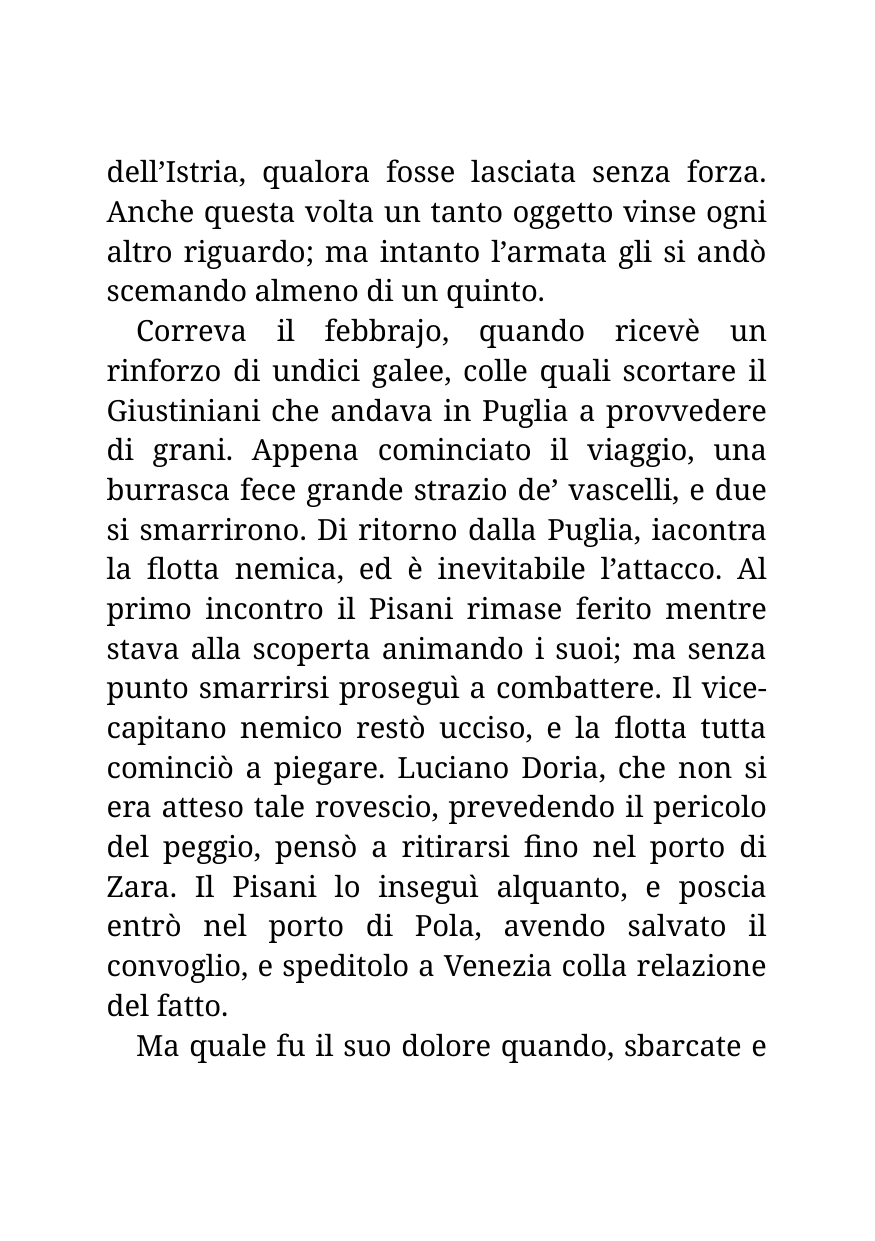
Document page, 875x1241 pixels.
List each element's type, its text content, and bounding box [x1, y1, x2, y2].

text Correva il febbrajo, quando ricevè un rinforzo di undici galee, colle quali scortare il Giustiniani che andava in Puglia a provvedere di grani. Appena cominciato il viaggio, una burrasca fece grande strazio de’ vascelli, e due si smarrirono. Di ritorno dalla Puglia, iacontra la flotta nemica, ed è inevitabile l’attacco. Al primo incontro il Pisani rimase ferito mentre stava alla scoperta animando i suoi; ma senza punto smarrirsi proseguì a combattere. Il vice-capitano nemico restò ucciso, e la flotta tutta cominciò a piegare. Luciano Doria, che non si era atteso tale rovescio, prevedendo il pericolo del peggio, pensò a ritirarsi fino nel porto di Zara. Il Pisani lo inseguì alquanto, e poscia entrò nel porto di Pola, avendo salvato il convoglio, e speditolo a Venezia colla relazione del fatto. [106, 310, 768, 1025]
text dell’Istria, qualora fosse lasciata senza forza. Anche questa volta un tanto oggetto vinse ogni altro riguardo; ma intanto l’armata gli si andò scemando almeno di un quinto. [106, 152, 768, 310]
text Ma quale fu il suo dolore quando, sbarcate e [106, 1025, 768, 1064]
